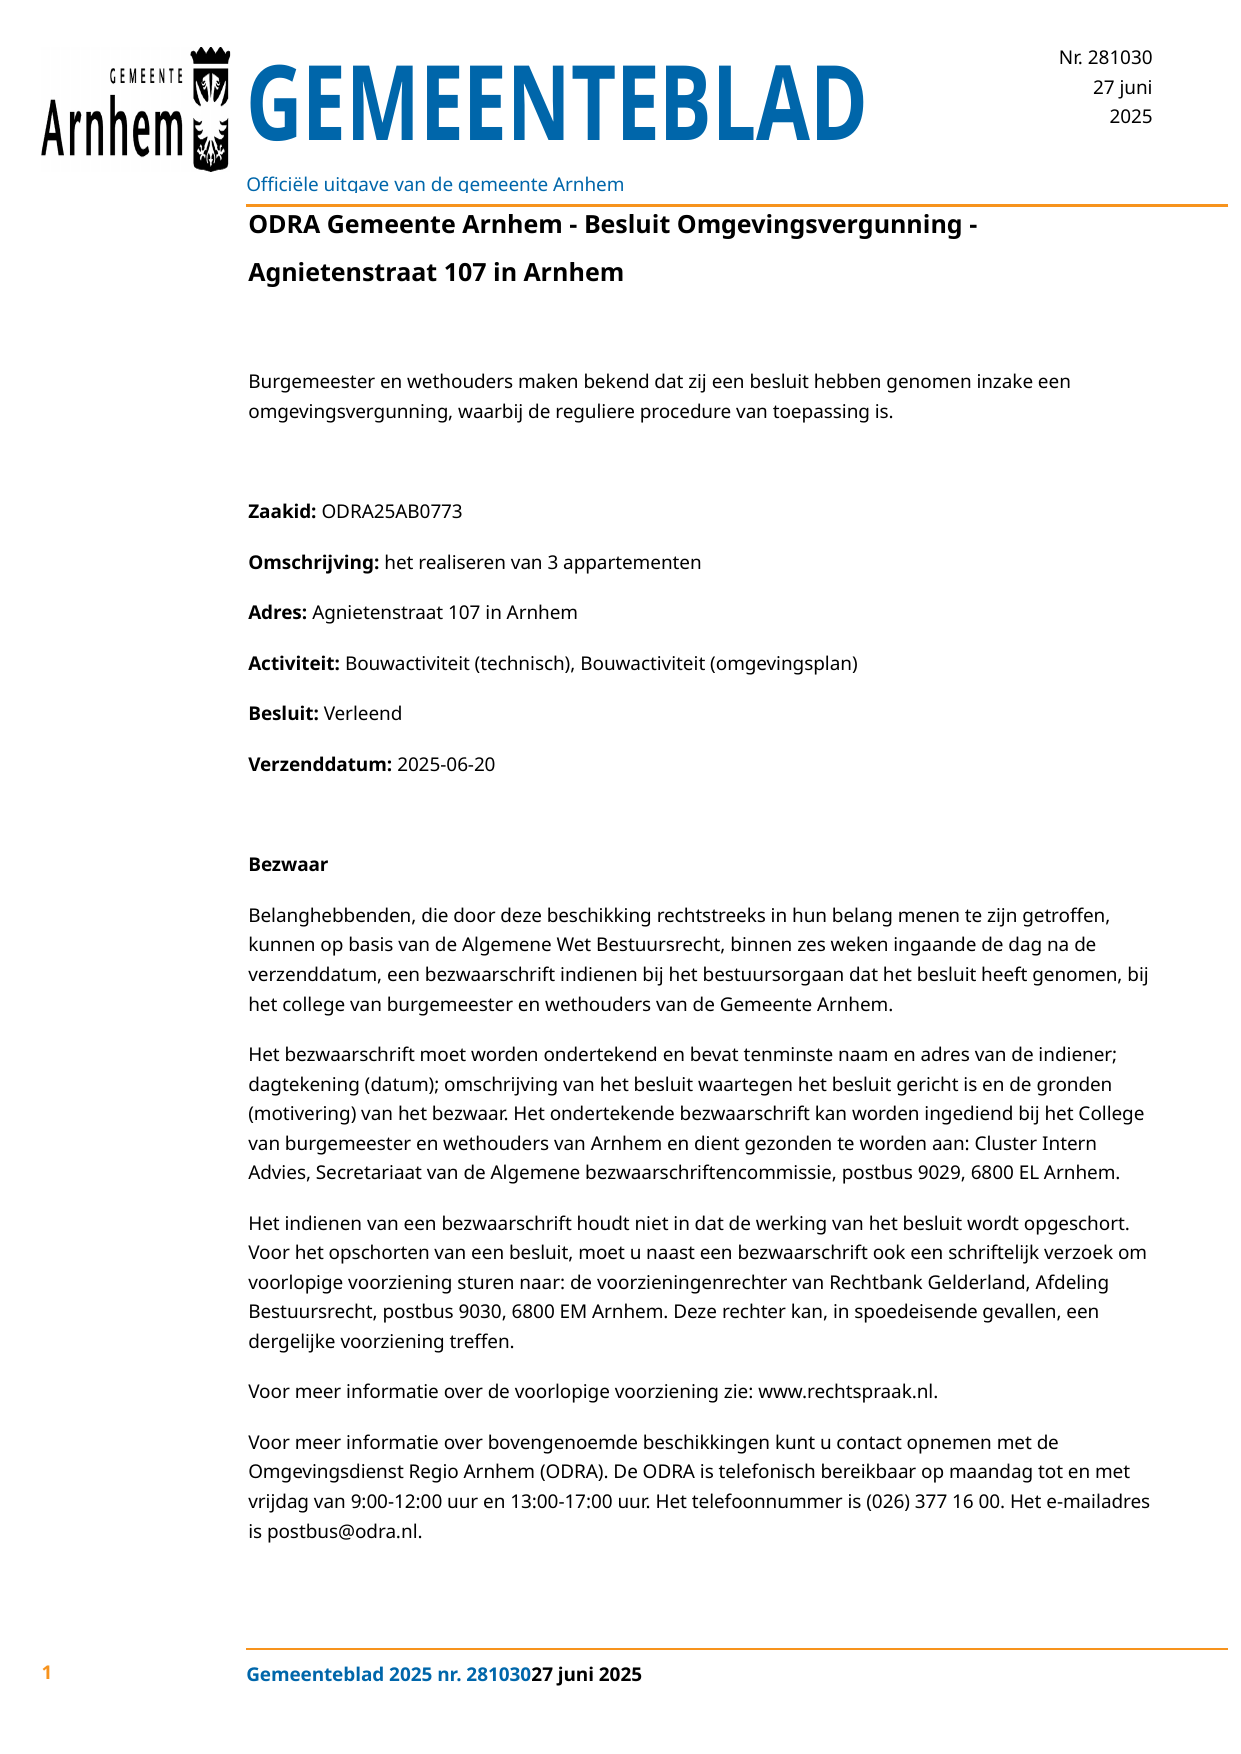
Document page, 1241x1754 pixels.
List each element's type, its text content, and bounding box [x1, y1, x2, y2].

text Belanghebbenden, die door deze beschikking rechtstreeks in hun belang menen te zijn getroffen, kunnen op basis van de Algemene Wet Bestuursrecht, binnen zes weken ingaande de dag na de verzenddatum, een bezwaarschrift indienen bij het bestuursorgaan dat het besluit heeft genomen, bij het college van burgemeester en wethouders van de Gemeente Arnhem. [248, 902, 1152, 1017]
text Activiteit: Bouwactiviteit (technisch), Bouwactiviteit (omgevingsplan) [248, 650, 1152, 676]
picture [41, 47, 231, 172]
text Voor meer informatie over bovengenoemde beschikkingen kunt u contact opnemen met de Omgevingsdienst Regio Arnhem (ODRA). De ODRA is telefonisch bereikbaar op maandag tot en met vrijdag van 9:00-12:00 uur en 13:00-17:00 uur. Het telefoonnummer is (026) 377 16 00. Het e-mailadres is postbus@odra.nl. [248, 1429, 1152, 1544]
text Zaakid: ODRA25AB0773 [248, 499, 1152, 524]
text Verzenddatum: 2025-06-20 [248, 751, 1152, 777]
text Omschrijving: het realiseren van 3 appartementen [248, 549, 1152, 575]
text Besluit: Verleend [248, 700, 1152, 726]
text Voor meer informatie over de voorlopige voorziening zie: www.rechtspraak.nl. [248, 1379, 1152, 1404]
text Bezwaar [248, 852, 1152, 877]
text Het bezwaarschrift moet worden ondertekend en bevat tenminste naam en adres van de indiener; dagtekening (datum); omschrijving van het besluit waartegen het besluit gericht is en de gronden (motivering) van het bezwaar. Het ondertekende bezwaarschrift kan worden ingediend bij het College van burgemeester en wethouders van Arnhem en dient gezonden te worden aan: Cluster Intern Advies, Secretariaat van de Algemene bezwaarschriftencommissie, postbus 9029, 6800 EL Arnhem. [248, 1041, 1152, 1185]
text Burgemeester en wethouders maken bekend dat zij een besluit hebben genomen inzake een omgevingsvergunning, waarbij de reguliere procedure van toepassing is. [248, 368, 1152, 424]
text Het indienen van een bezwaarschrift houdt niet in dat de werking van het besluit wordt opgeschort. Voor het opschorten van een besluit, moet u naast een bezwaarschrift ook een schriftelijk verzoek om voorlopige voorziening sturen naar: de voorzieningenrechter van Rechtbank Gelderland, Afdeling Bestuursrecht, postbus 9030, 6800 EM Arnhem. Deze rechter kan, in spoedeisende gevallen, een dergelijke voorziening treffen. [248, 1210, 1152, 1354]
text Adres: Agnietenstraat 107 in Arnhem [248, 599, 1152, 625]
text ODRA Gemeente Arnhem - Besluit Omgevingsvergunning - Agnietenstraat 107 in Arnhem [248, 207, 1152, 288]
